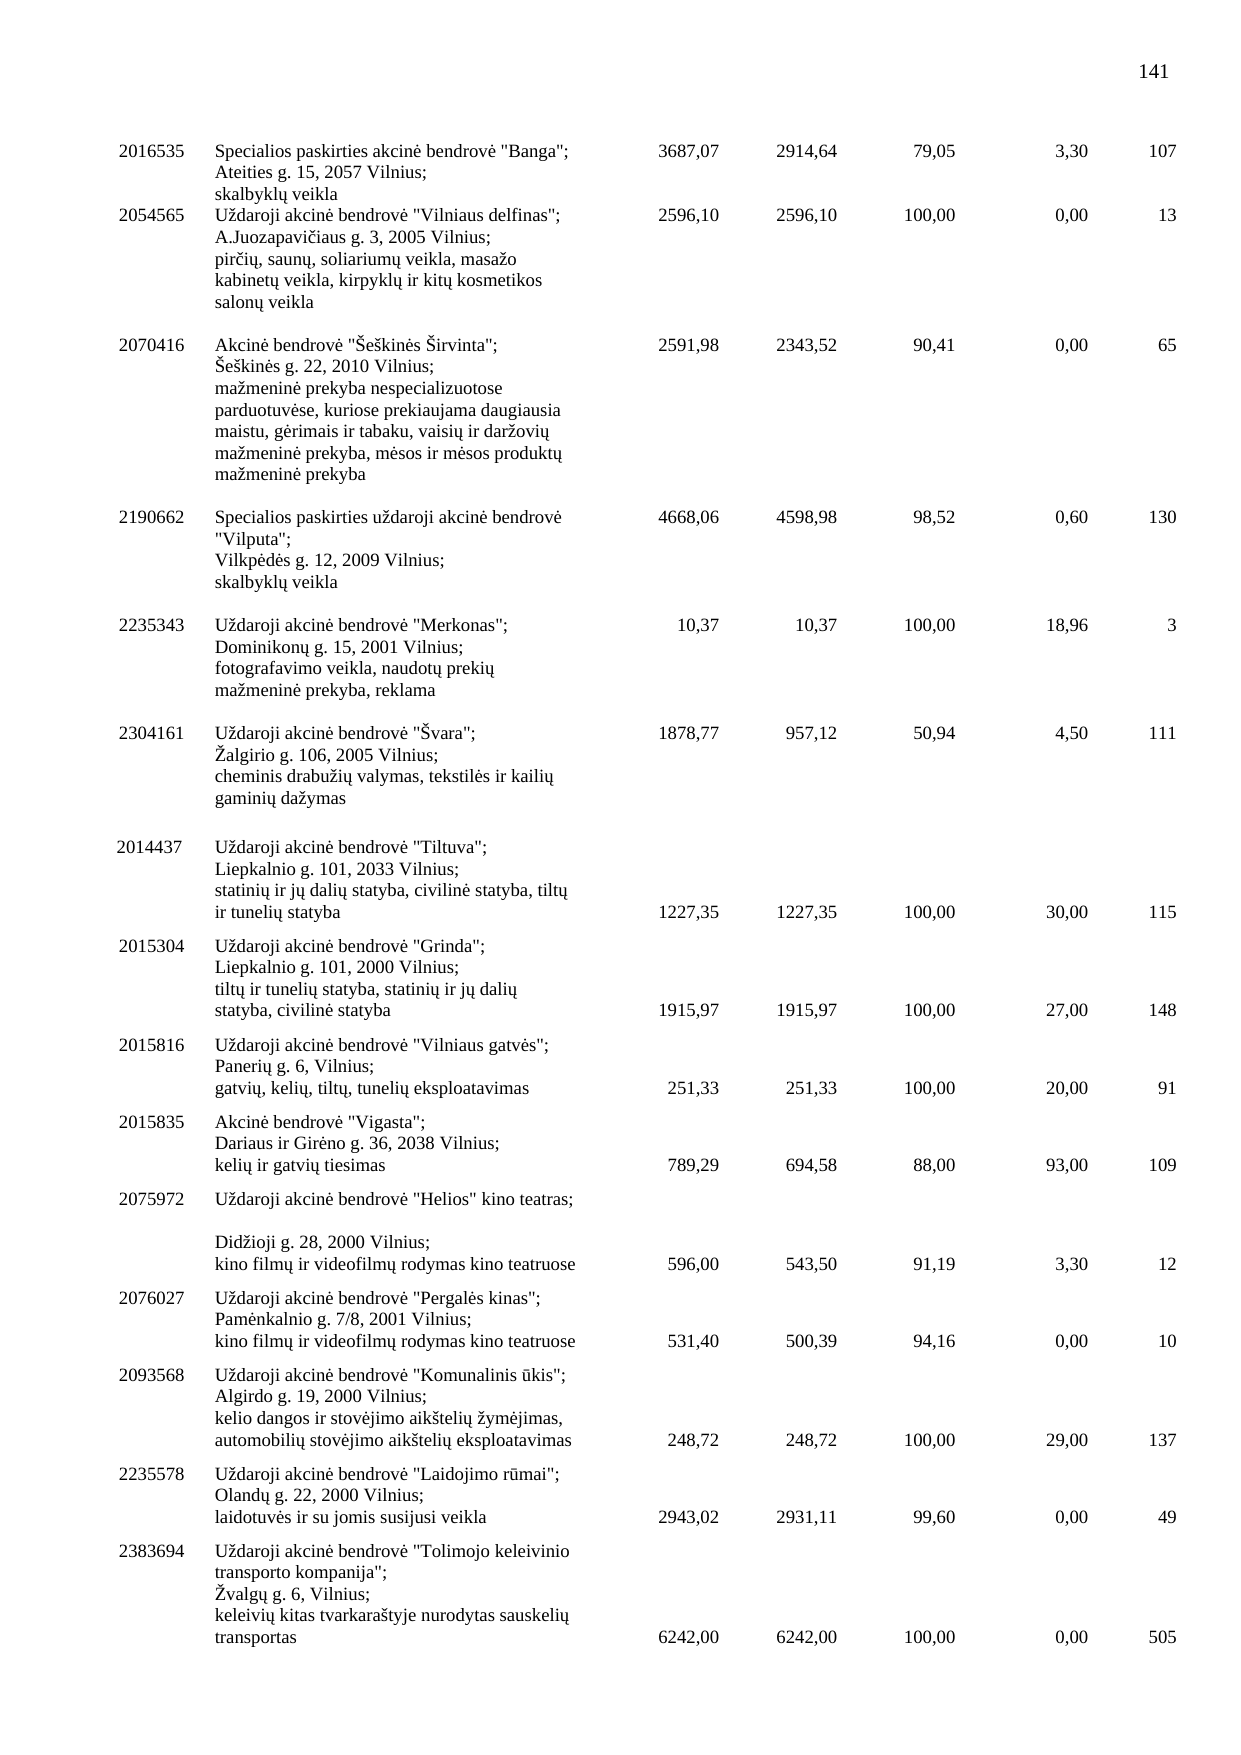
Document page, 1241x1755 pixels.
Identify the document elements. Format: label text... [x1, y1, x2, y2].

table_cell [587, 118, 735, 140]
table_cell 6242,00 [587, 1534, 735, 1654]
table_cell Uždaroji akcinė bendrovė "Helios" kino teatras; Didžioji g. 28, 2000 Vilnius; kino filmų ir videofilmų rodymas kino teatruose [203, 1182, 587, 1280]
table_cell 2190662 [100, 506, 203, 614]
table_cell 18,96 [971, 614, 1104, 722]
table_cell Akcinė bendrovė "Šeškinės Širvinta"; Šeškinės g. 22, 2010 Vilnius; mažmeninė prekyba nespecializuotose parduotuvėse, kuriose prekiaujama daugiausia maistu, gėrimais ir tabaku, vaisių ir daržovių mažmeninė prekyba, mėsos ir mėsos produktų mažmeninė prekyba [203, 334, 587, 506]
table_cell Uždaroji akcinė bendrovė "Merkonas"; Dominikonų g. 15, 2001 Vilnius; fotografavimo veikla, naudotų prekių mažmeninė prekyba, reklama [203, 614, 587, 722]
table_cell 505 [1104, 1534, 1192, 1654]
table_cell 12 [1104, 1182, 1192, 1280]
table_cell 4668,06 [587, 506, 735, 614]
table_cell 2015835 [100, 1104, 203, 1182]
table_cell 27,00 [971, 929, 1104, 1027]
table_cell 531,40 [587, 1280, 735, 1357]
table_cell 2304161 [100, 722, 203, 830]
table_cell 2383694 [100, 1534, 203, 1654]
table_cell 1227,35 [735, 830, 853, 928]
table_cell 500,39 [735, 1280, 853, 1357]
table_cell 2015816 [100, 1027, 203, 1104]
table_cell 1878,77 [587, 722, 735, 830]
table_cell 2016535 [100, 140, 203, 204]
table_cell 50,94 [853, 722, 971, 830]
table_cell 100,00 [853, 204, 971, 334]
table_cell 2591,98 [587, 334, 735, 506]
table_cell 137 [1104, 1358, 1192, 1456]
table_cell 543,50 [735, 1182, 853, 1280]
table_cell 20,00 [971, 1027, 1104, 1104]
table_cell 100,00 [853, 1358, 971, 1456]
table_cell Uždaroji akcinė bendrovė "Laidojimo rūmai"; Olandų g. 22, 2000 Vilnius; laidotuvės ir su jomis susijusi veikla [203, 1456, 587, 1533]
table_cell [100, 118, 203, 140]
table_cell 100,00 [853, 1027, 971, 1104]
table_cell 694,58 [735, 1104, 853, 1182]
table_cell 2054565 [100, 204, 203, 334]
table_cell 6242,00 [735, 1534, 853, 1654]
table_cell 49 [1104, 1456, 1192, 1533]
table_cell 148 [1104, 929, 1192, 1027]
table_cell 248,72 [735, 1358, 853, 1456]
table_cell Uždaroji akcinė bendrovė "Švara"; Žalgirio g. 106, 2005 Vilnius; cheminis drabužių valymas, tekstilės ir kailių gaminių dažymas [203, 722, 587, 830]
table_cell 2914,64 [735, 140, 853, 204]
table_cell 957,12 [735, 722, 853, 830]
table_cell 2070416 [100, 334, 203, 506]
table_cell Uždaroji akcinė bendrovė "Tiltuva"; Liepkalnio g. 101, 2033 Vilnius; statinių ir jų dalių statyba, civilinė statyba, tiltų ir tunelių statyba [203, 830, 587, 928]
table_cell 0,60 [971, 506, 1104, 614]
table_cell 1227,35 [587, 830, 735, 928]
table_cell Uždaroji akcinė bendrovė "Komunalinis ūkis"; Algirdo g. 19, 2000 Vilnius; kelio dangos ir stovėjimo aikštelių žymėjimas, automobilių stovėjimo aikštelių eksploatavimas [203, 1358, 587, 1456]
table_cell 0,00 [971, 204, 1104, 334]
table_cell 3 [1104, 614, 1192, 722]
table_cell 2093568 [100, 1358, 203, 1456]
table_cell 99,60 [853, 1456, 971, 1533]
table_cell 4,50 [971, 722, 1104, 830]
table_cell 100,00 [853, 1534, 971, 1654]
table_cell Specialios paskirties akcinė bendrovė "Banga"; Ateities g. 15, 2057 Vilnius; skalbyklų veikla [203, 140, 587, 204]
table_cell [735, 118, 853, 140]
table_cell 90,41 [853, 334, 971, 506]
table_cell 98,52 [853, 506, 971, 614]
table_cell 2343,52 [735, 334, 853, 506]
table_cell 3,30 [971, 140, 1104, 204]
table_cell 4598,98 [735, 506, 853, 614]
table_cell 65 [1104, 334, 1192, 506]
table_cell 2075972 [100, 1182, 203, 1280]
table_cell 0,00 [971, 334, 1104, 506]
table_cell Specialios paskirties uždaroji akcinė bendrovė "Vilputa"; Vilkpėdės g. 12, 2009 Vilnius; skalbyklų veikla [203, 506, 587, 614]
table_cell 2931,11 [735, 1456, 853, 1533]
table_cell 0,00 [971, 1280, 1104, 1357]
table_cell 29,00 [971, 1358, 1104, 1456]
table_cell 2015304 [100, 929, 203, 1027]
table_cell 1915,97 [587, 929, 735, 1027]
table_cell 1915,97 [735, 929, 853, 1027]
table_cell Uždaroji akcinė bendrovė "Vilniaus gatvės"; Panerių g. 6, Vilnius; gatvių, kelių, tiltų, tunelių eksploatavimas [203, 1027, 587, 1104]
table_cell 2943,02 [587, 1456, 735, 1533]
table_cell 248,72 [587, 1358, 735, 1456]
table_cell 10,37 [587, 614, 735, 722]
table_cell 10 [1104, 1280, 1192, 1357]
table_cell 30,00 [971, 830, 1104, 928]
table_cell 115 [1104, 830, 1192, 928]
table_cell 13 [1104, 204, 1192, 334]
table_cell 91,19 [853, 1182, 971, 1280]
table_cell [203, 118, 587, 140]
table_cell 109 [1104, 1104, 1192, 1182]
table_cell 100,00 [853, 929, 971, 1027]
table_cell 0,00 [971, 1456, 1104, 1533]
table_cell 2014437 [100, 830, 203, 928]
table_cell 3,30 [971, 1182, 1104, 1280]
table_cell 111 [1104, 722, 1192, 830]
table_cell 100,00 [853, 614, 971, 722]
table_cell 2235343 [100, 614, 203, 722]
table_cell 0,00 [971, 1534, 1104, 1654]
table_cell 2076027 [100, 1280, 203, 1357]
table_cell Akcinė bendrovė "Vigasta"; Dariaus ir Girėno g. 36, 2038 Vilnius; kelių ir gatvių tiesimas [203, 1104, 587, 1182]
table_cell 251,33 [735, 1027, 853, 1104]
table_cell 789,29 [587, 1104, 735, 1182]
table_cell Uždaroji akcinė bendrovė "Vilniaus delfinas"; A.Juozapavičiaus g. 3, 2005 Vilnius; pirčių, saunų, soliariumų veikla, masažo kabinetų veikla, kirpyklų ir kitų kosmetikos salonų veikla [203, 204, 587, 334]
table_cell 79,05 [853, 140, 971, 204]
table_cell 130 [1104, 506, 1192, 614]
table_cell 251,33 [587, 1027, 735, 1104]
table_cell 107 [1104, 140, 1192, 204]
table_cell 93,00 [971, 1104, 1104, 1182]
table_cell 596,00 [587, 1182, 735, 1280]
table_cell [971, 118, 1104, 140]
table_cell 2235578 [100, 1456, 203, 1533]
table_cell 100,00 [853, 830, 971, 928]
table_cell [1104, 118, 1192, 140]
table_cell Uždaroji akcinė bendrovė "Grinda"; Liepkalnio g. 101, 2000 Vilnius; tiltų ir tunelių statyba, statinių ir jų dalių statyba, civilinė statyba [203, 929, 587, 1027]
table_cell 88,00 [853, 1104, 971, 1182]
table_cell 94,16 [853, 1280, 971, 1357]
table_cell 3687,07 [587, 140, 735, 204]
table_cell Uždaroji akcinė bendrovė "Pergalės kinas"; Pamėnkalnio g. 7/8, 2001 Vilnius; kino filmų ir videofilmų rodymas kino teatruose [203, 1280, 587, 1357]
table_cell [853, 118, 971, 140]
table_cell 10,37 [735, 614, 853, 722]
table_cell 91 [1104, 1027, 1192, 1104]
table_cell 2596,10 [735, 204, 853, 334]
table_cell Uždaroji akcinė bendrovė "Tolimojo keleivinio transporto kompanija"; Žvalgų g. 6, Vilnius; keleivių kitas tvarkaraštyje nurodytas sauskelių transportas [203, 1534, 587, 1654]
table_cell 2596,10 [587, 204, 735, 334]
